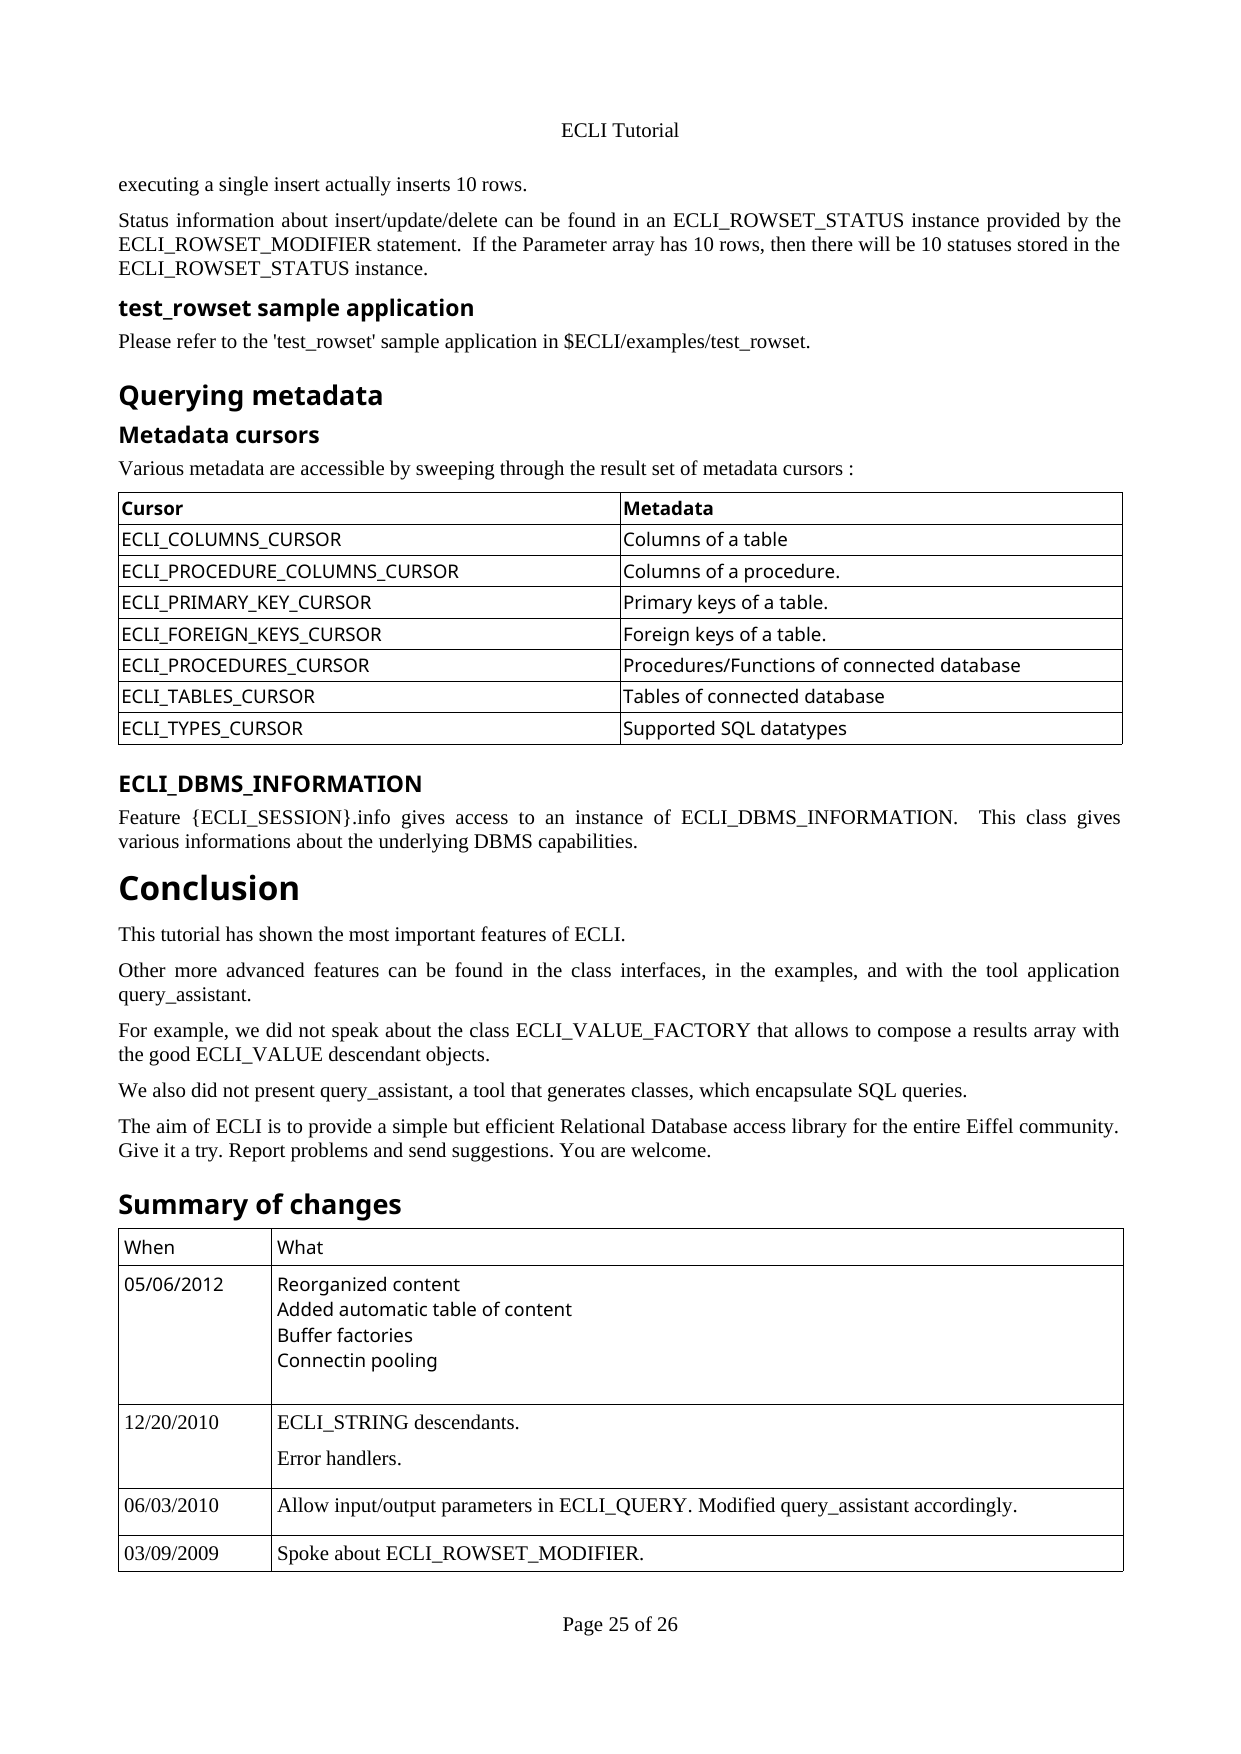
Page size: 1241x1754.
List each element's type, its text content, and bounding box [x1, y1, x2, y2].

table_cell Spoke about ECLI_ROWSET_MODIFIER. [272, 1536, 1123, 1571]
table_cell 03/06/2010 [119, 1489, 271, 1535]
table_cell ECLI_FOREIGN_KEYS_CURSOR [119, 619, 620, 649]
table_cell Reorganized content Added automatic table of content Buffer factories Connectin pooling [272, 1266, 1123, 1404]
table_header Metadata [621, 493, 1122, 523]
table_cell ECLI_TABLES_CURSOR [119, 682, 620, 712]
text Status information about insert/update/delete can be found in an ECLI_ROWSET_STATUS instance provided by the ECLI_ROWSET_MODIFIER statement. If the Parameter array has 10 rows, then there will be 10 statuses stored in the ECLI_ROWSET_STATUS instance. [118, 207, 1122, 280]
table_cell Supported SQL datatypes [621, 713, 1122, 744]
text executing a single insert actually inserts 10 rows. [118, 172, 1122, 196]
table_cell ECLI_PROCEDURE_COLUMNS_CURSOR [119, 556, 620, 586]
text We also did not present query_assistant, a tool that generates classes, which encapsulate SQL queries. [118, 1078, 1122, 1102]
text Please refer to the 'test_rowset' sample application in $ECLI/examples/test_rowset. [118, 329, 1122, 353]
table_cell Foreign keys of a table. [621, 619, 1122, 649]
table_cell Tables of connected database [621, 682, 1122, 712]
text Other more advanced features can be found in the class interfaces, in the examples, and with the tool application query_assistant. [118, 958, 1122, 1006]
subtitle ECLI_DBMS_INFORMATION [118, 768, 1122, 799]
table_cell ECLI_PROCEDURES_CURSOR [119, 650, 620, 681]
table_cell Primary keys of a table. [621, 587, 1122, 618]
subtitle Querying metadata [118, 376, 1122, 413]
table_cell ECLI_PRIMARY_KEY_CURSOR [119, 587, 620, 618]
table_cell 20/12/2010 [119, 1405, 271, 1488]
table_cell 09/03/2009 [119, 1536, 271, 1571]
table_header When [119, 1229, 271, 1265]
subtitle Metadata cursors [118, 419, 1122, 450]
table_header Cursor [119, 493, 620, 523]
table_cell 06/05/2012 [119, 1266, 271, 1404]
table_cell ECLI_COLUMNS_CURSOR [119, 525, 620, 555]
subtitle Conclusion [118, 865, 1122, 910]
table_cell Columns of a table [621, 525, 1122, 555]
table_cell ECLI_TYPES_CURSOR [119, 713, 620, 744]
text Feature {ECLI_SESSION}.info gives access to an instance of ECLI_DBMS_INFORMATION. This class gives various informations about the underlying DBMS capabilities. [118, 805, 1122, 853]
text The aim of ECLI is to provide a simple but efficient Relational Database access library for the entire Eiffel community. Give it a try. Report problems and send suggestions. You are welcome. [118, 1114, 1122, 1162]
table_cell Columns of a procedure. [621, 556, 1122, 586]
table_cell Allow input/output parameters in ECLI_QUERY. Modified query_assistant accordingly. [272, 1489, 1123, 1535]
subtitle Summary of changes [118, 1185, 1122, 1222]
text For example, we did not speak about the class ECLI_VALUE_FACTORY that allows to compose a results array with the good ECLI_VALUE descendant objects. [118, 1018, 1122, 1066]
table_header What [272, 1229, 1123, 1265]
subtitle test_rowset sample application [118, 291, 1122, 323]
text This tutorial has shown the most important features of ECLI. [118, 922, 1122, 946]
text Various metadata are accessible by sweeping through the result set of metadata cursors : [118, 456, 1122, 480]
table_cell Procedures/Functions of connected database [621, 650, 1122, 681]
table_cell ECLI_STRING descendants. Error handlers. [272, 1405, 1123, 1488]
